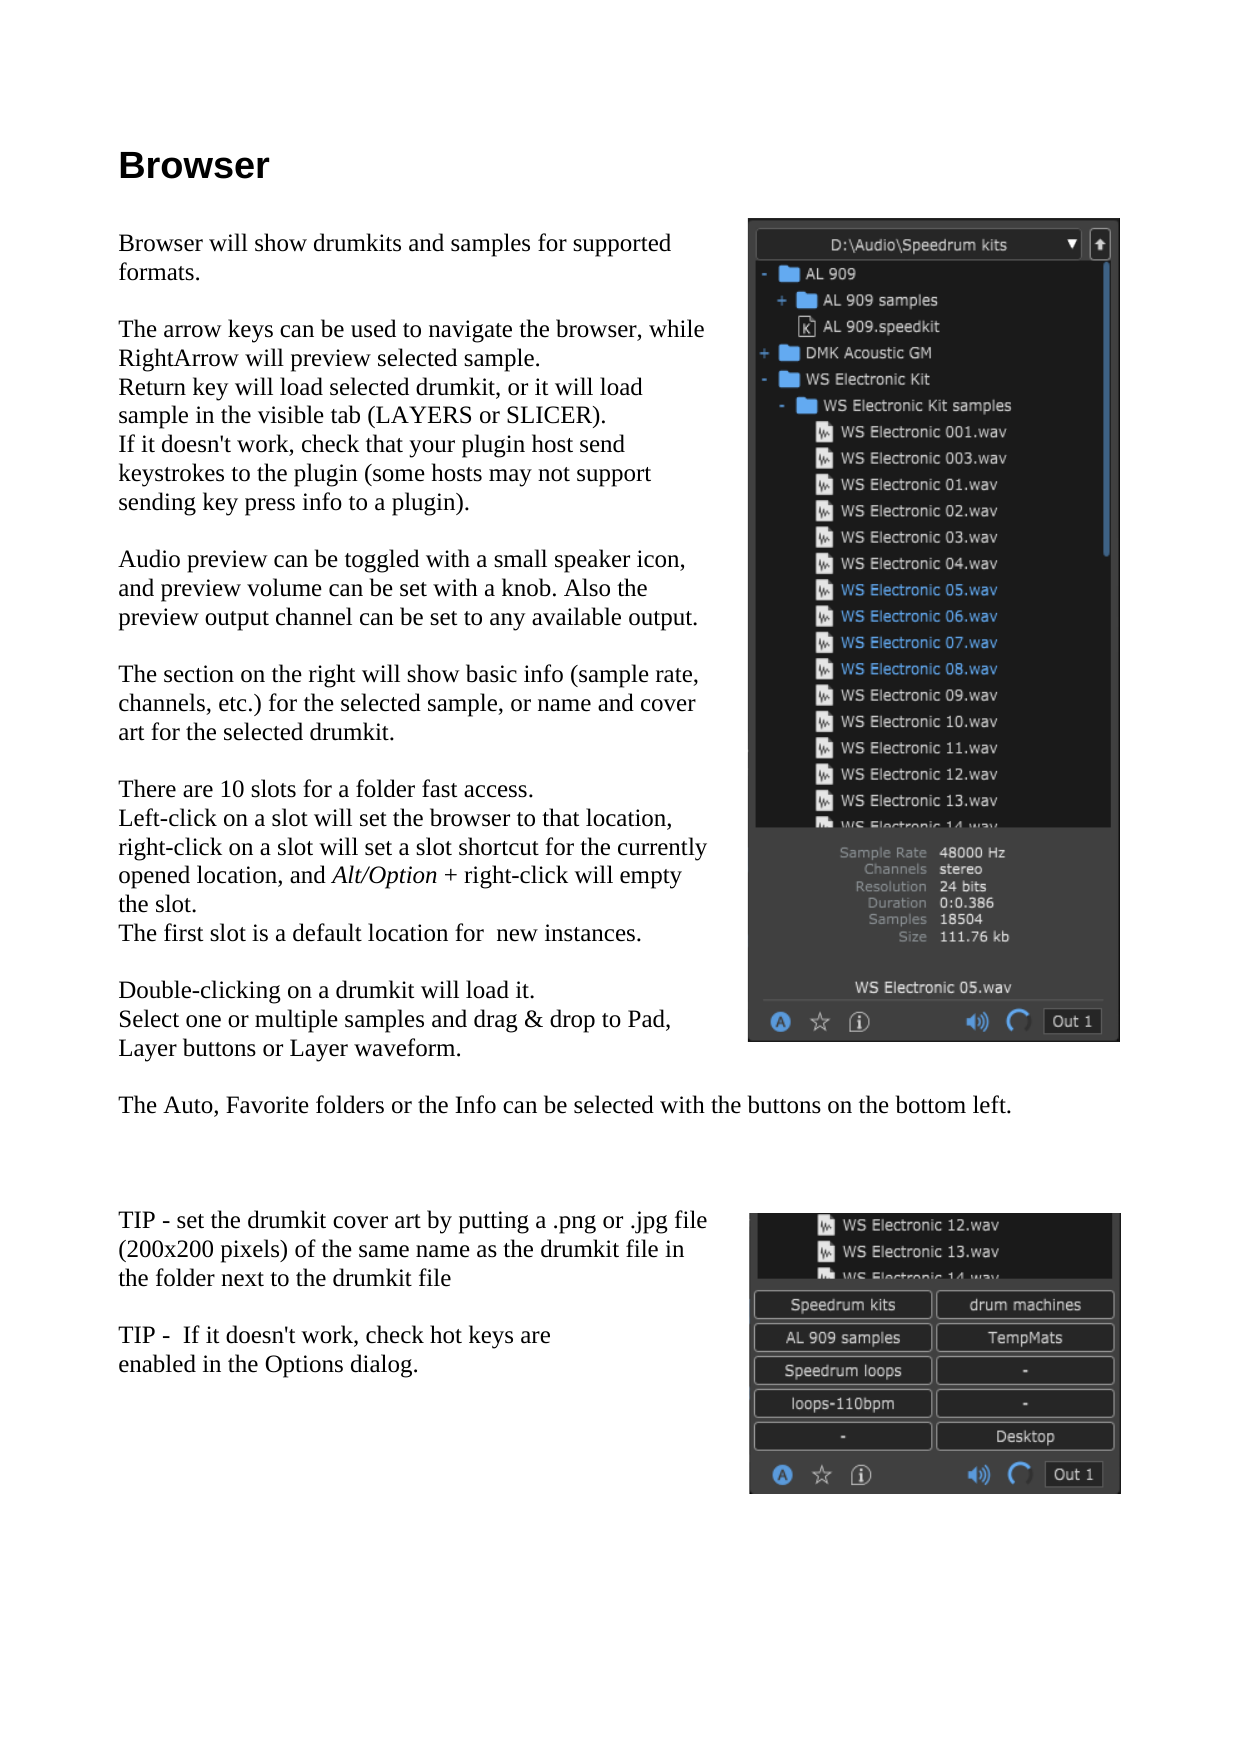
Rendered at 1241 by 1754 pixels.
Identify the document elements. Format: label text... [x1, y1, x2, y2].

text Double-clicking on a drumkit will load it. [118, 976, 747, 1004]
picture [749, 1213, 1121, 1494]
text Browser will show drumkits and samples for supported formats. [118, 228, 747, 286]
text TIP - If it doesn't work, check hot keys are [118, 1321, 749, 1349]
text TIP - set the drumkit cover art by putting a .png or .jpg file (200x200 pixels) of the same name as the drumkit file in the folder next to the drumkit file [118, 1206, 1122, 1292]
text Return key will load selected drumkit, or it will load sample in the visible tab (LAYERS or SLICER). [118, 372, 747, 429]
text enabled in the Options dialog. [118, 1349, 749, 1378]
text The Auto, Favorite folders or the Info can be selected with the buttons on the bottom left. [118, 1091, 1122, 1119]
text Left-click on a slot will set the browser to that location, right-click on a slot will set a slot shortcut for the currently opened location, and Alt/Option + right-click will empty the slot. [118, 803, 747, 918]
subtitle Browser [118, 143, 1122, 187]
text The arrow keys can be used to navigate the browser, while RightArrow will preview selected sample. [118, 314, 747, 372]
text Audio preview can be toggled with a small speaker icon, and preview volume can be set with a knob. Also the preview output channel can be set to any available output. [118, 544, 747, 631]
text The section on the right will show basic info (sample rate, channels, etc.) for the selected sample, or name and cover art for the selected drumkit. [118, 659, 747, 746]
text Select one or multiple samples and drag & drop to Pad, Layer buttons or Layer waveform. [118, 1004, 1122, 1062]
text The first slot is a default location for new instances. [118, 918, 747, 947]
text If it doesn't work, check that your plugin host send keystrokes to the plugin (some hosts may not support sending key press info to a plugin). [118, 429, 747, 516]
text There are 10 slots for a folder fast access. [118, 774, 747, 803]
picture [747, 218, 1120, 1042]
